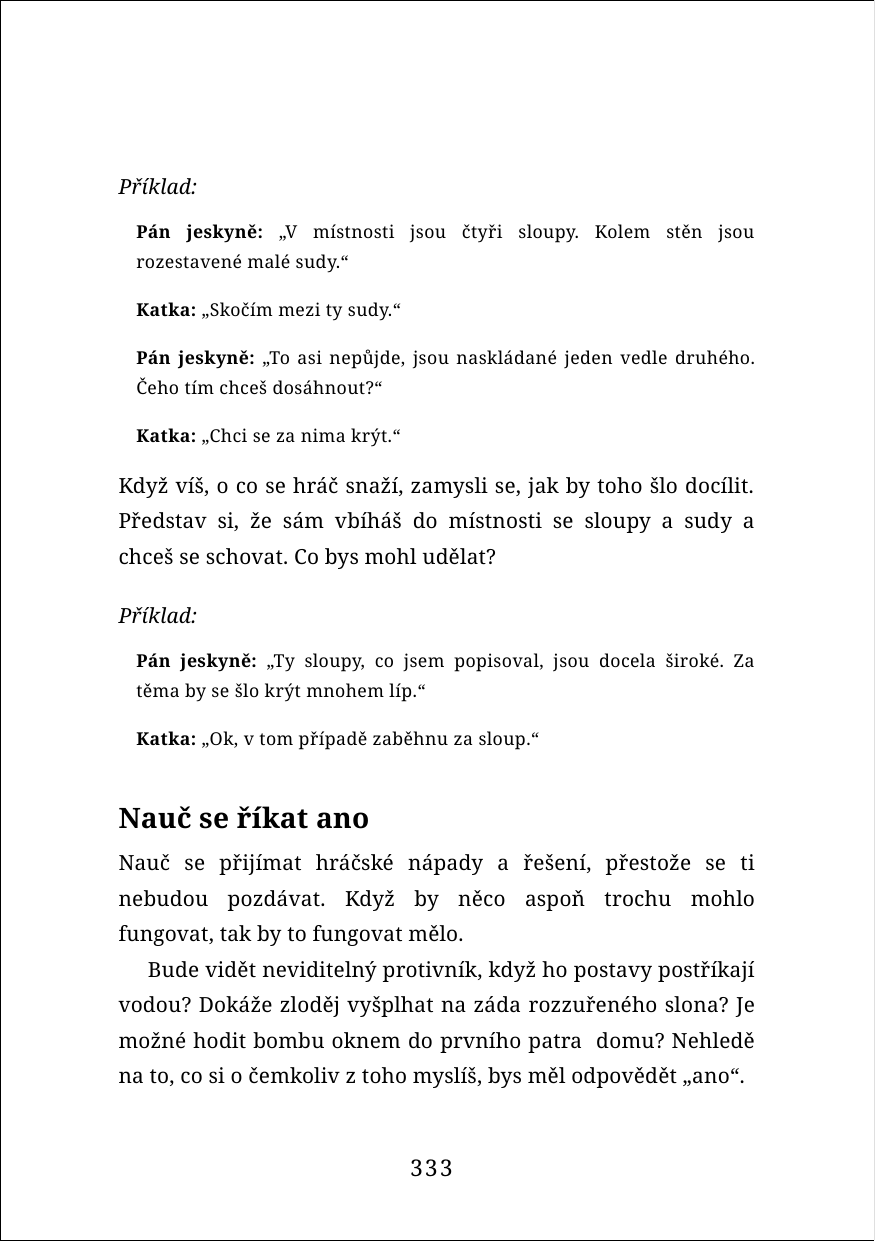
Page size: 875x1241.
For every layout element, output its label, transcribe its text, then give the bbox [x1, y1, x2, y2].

text Příklad: [118, 601, 756, 630]
text Pán jeskyně: „Ty sloupy, co jsem popisoval, jsou docela široké. Za těma by se šlo krýt mnohem líp.“ [136, 649, 756, 703]
text Příklad: [118, 172, 756, 200]
text Katka: „Chci se za nima krýt.“ [136, 423, 756, 447]
text Pán jeskyně: „To asi nepůjde, jsou naskládané jeden vedle druhého. Čeho tím chceš dosáhnout?“ [136, 345, 756, 399]
subtitle Nauč se říkat ano [118, 798, 756, 837]
text Katka: „Ok, v tom případě zaběhnu za sloup.“ [136, 727, 756, 751]
text Nauč se přijímat hráčské nápady a řešení, přestože se ti nebudou pozdávat. Když by něco aspoň trochu mohlo fungovat, tak by to fungovat mělo. Bude vidět neviditelný protivník, když ho postavy postříkají vodou? Dokáže zloděj vyšplhat na záda rozzuřeného slona? Je možné hodit bombu oknem do prvního patra domu? Nehledě na to, co si o čemkoliv z toho myslíš, bys měl odpovědět „ano“. [118, 848, 756, 1090]
text Když víš, o co se hráč snaží, zamysli se, jak by toho šlo docílit. Představ si, že sám vbíháš do místnosti se sloupy a sudy a chceš se schovat. Co bys mohl udělat? [118, 471, 756, 571]
text Katka: „Skočím mezi ty sudy.“ [136, 297, 756, 321]
text Pán jeskyně: „V místnosti jsou čtyři sloupy. Kolem stěn jsou rozestavené malé sudy.“ [136, 219, 756, 273]
